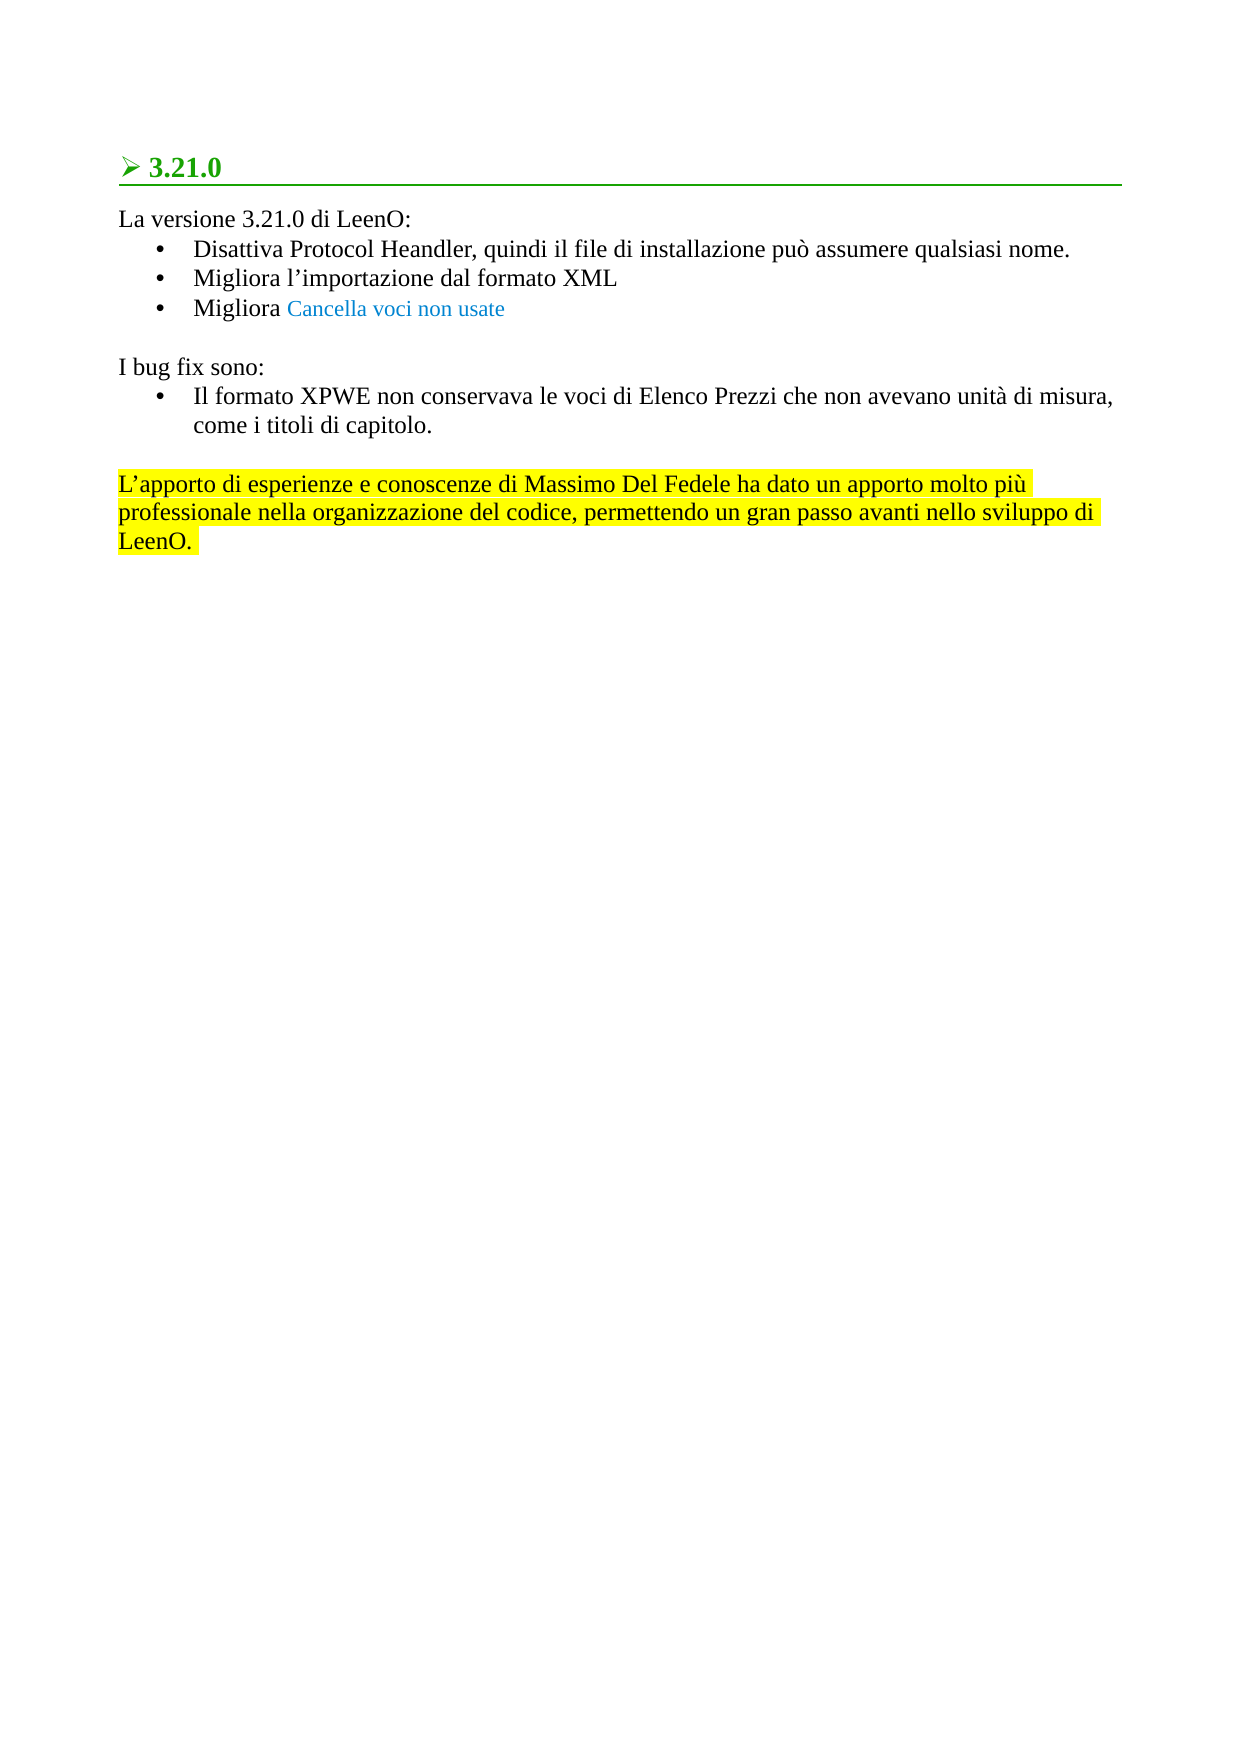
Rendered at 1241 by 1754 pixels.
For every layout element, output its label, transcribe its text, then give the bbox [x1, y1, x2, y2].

list Disattiva Protocol Heandler, quindi il file di installazione può assumere qualsiasi nome. [156, 234, 1122, 263]
list Migliora Cancella voci non usate [156, 293, 1122, 322]
subtitle 3.21.0 [119, 150, 1122, 184]
text La versione 3.21.0 di LeenO: [118, 204, 1122, 233]
list Migliora l’importazione dal formato XML [156, 263, 1122, 292]
text I bug fix sono: [118, 352, 1122, 381]
text L’apporto di esperienze e conoscenze di Massimo Del Fedele ha dato un apporto molto più professionale nella organizzazione del codice, permettendo un gran passo avanti nello sviluppo di LeenO. [118, 469, 1122, 555]
list Il formato XPWE non conservava le voci di Elenco Prezzi che non avevano unità di misura, come i titoli di capitolo. [156, 381, 1122, 439]
